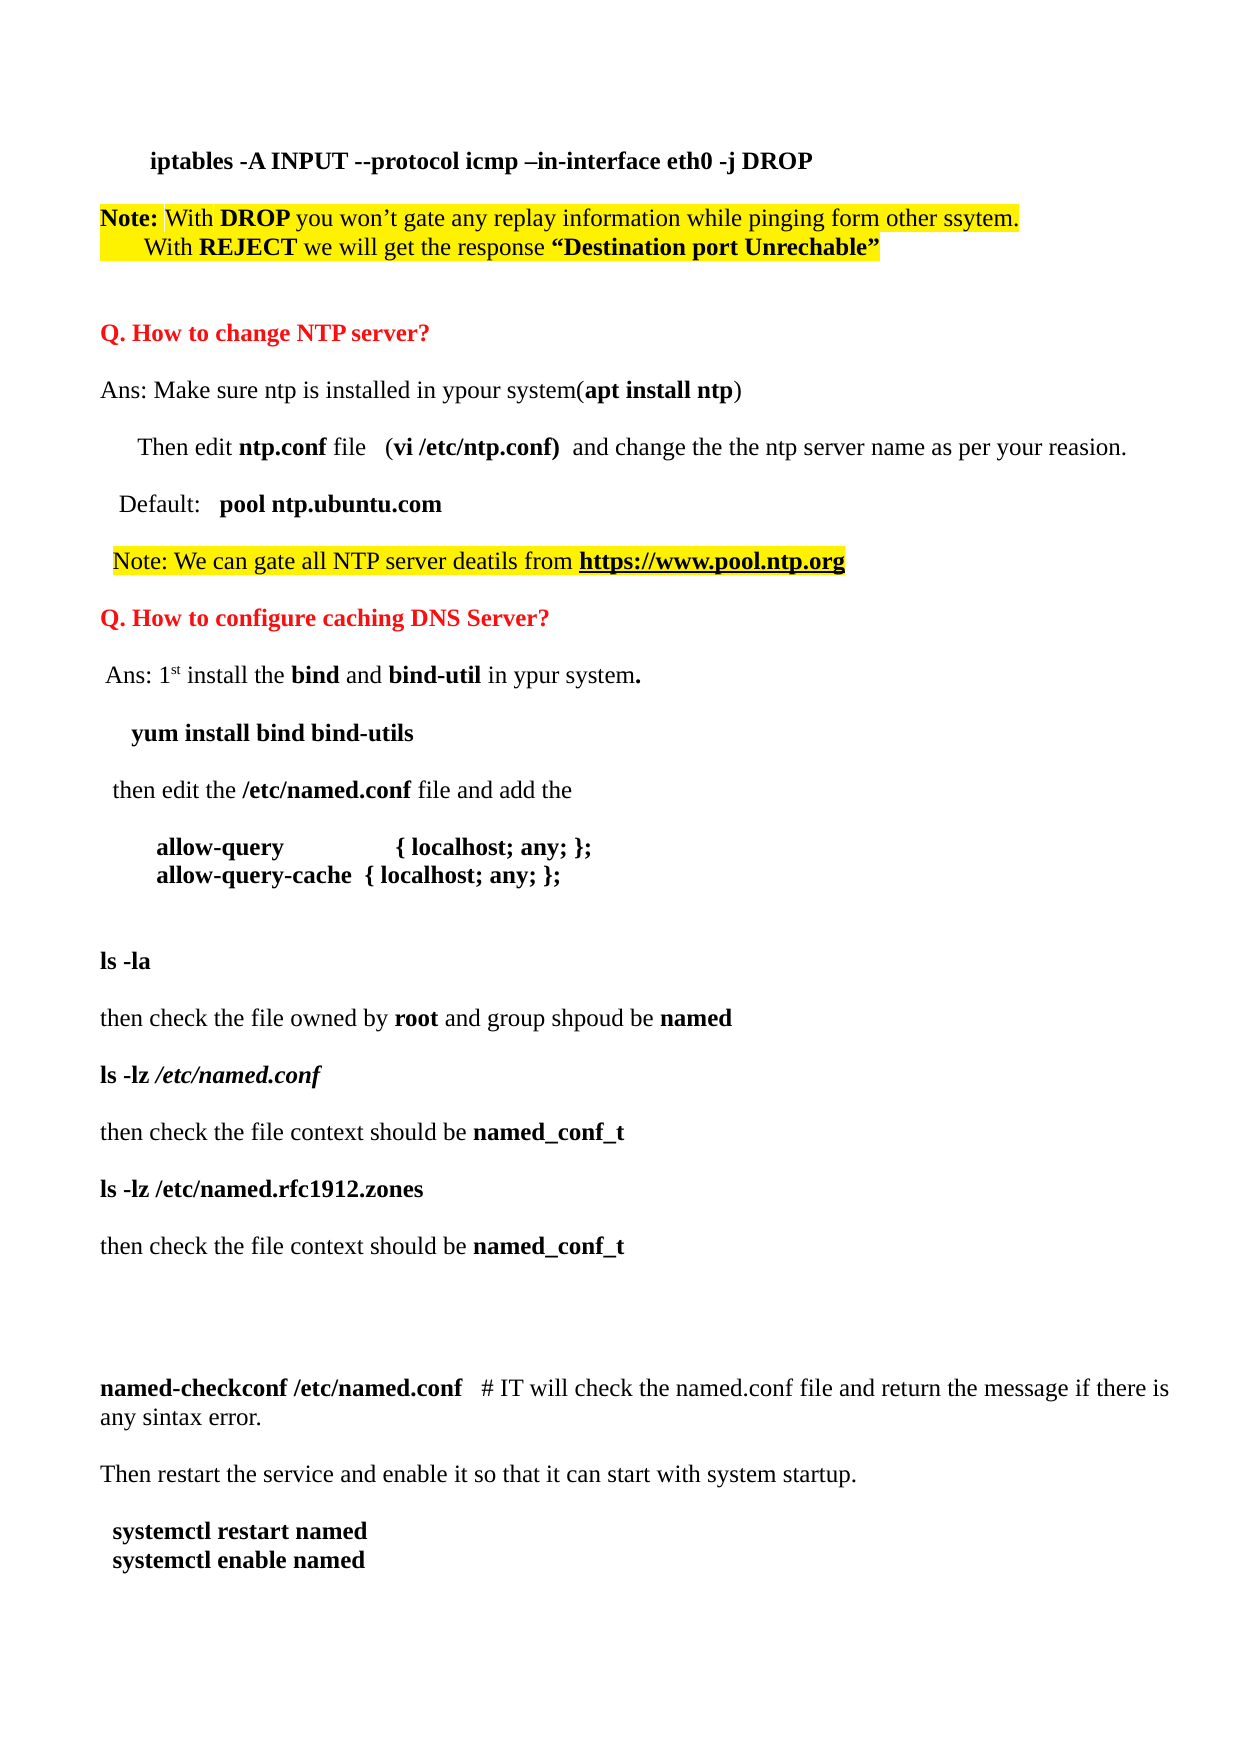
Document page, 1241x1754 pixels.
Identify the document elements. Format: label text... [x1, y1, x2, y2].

text systemctl enable named [100, 1545, 1175, 1574]
text yum install bind bind-utils [100, 718, 1175, 746]
text ls -la [100, 946, 1175, 975]
text Then restart the service and enable it so that it can start with system startup. [100, 1459, 1175, 1488]
text Then edit ntp.conf file (vi /etc/ntp.conf) and change the the ntp server name as per your reasion. [100, 432, 1175, 461]
text allow-query { localhost; any; }; [100, 832, 1175, 861]
text ls -lz /etc/named.rfc1912.zones [100, 1174, 1175, 1203]
text then edit the /etc/named.conf file and add the [100, 775, 1175, 803]
text Ans: Make sure ntp is installed in ypour system(apt install ntp) [100, 375, 1175, 404]
text systemctl restart named [100, 1516, 1175, 1545]
text Note: We can gate all NTP server deatils from https://www.pool.ntp.org [100, 546, 1175, 575]
text then check the file owned by root and group shpoud be named [100, 1003, 1175, 1032]
text Ans: 1st install the bind and bind-util in ypur system. [100, 661, 1175, 689]
text Q. How to change NTP server? [100, 318, 1175, 346]
text named-checkconf /etc/named.conf # IT will check the named.conf file and return the message if there is any sintax error. [100, 1373, 1175, 1431]
text then check the file context should be named_conf_t [100, 1117, 1175, 1146]
text allow-query-cache { localhost; any; }; [100, 861, 1175, 889]
text iptables -A INPUT --protocol icmp –in-interface eth0 -j DROP [100, 146, 1175, 175]
text ls -lz /etc/named.conf [100, 1060, 1175, 1089]
text Default: pool ntp.ubuntu.com [100, 489, 1175, 518]
text Q. How to configure caching DNS Server? [100, 603, 1175, 632]
text then check the file context should be named_conf_t [100, 1231, 1175, 1260]
text Note: With DROP you won’t gate any replay information while pinging form other ssytem. [100, 203, 1175, 232]
text With REJECT we will get the response “Destination port Unrechable” [100, 232, 1175, 261]
